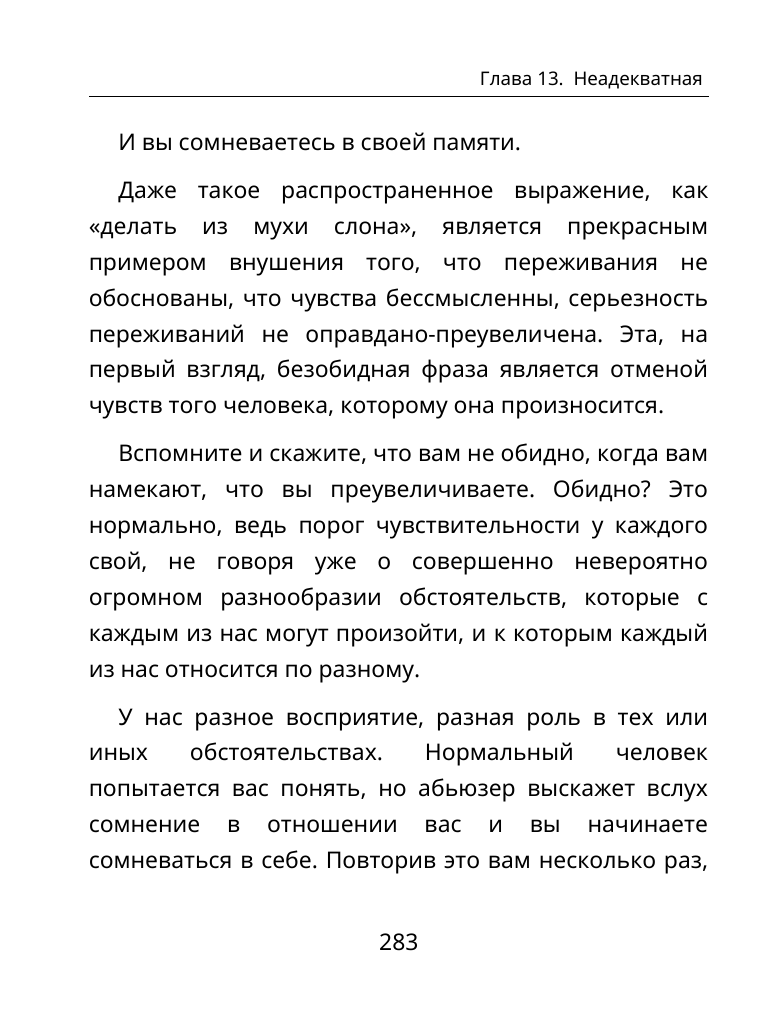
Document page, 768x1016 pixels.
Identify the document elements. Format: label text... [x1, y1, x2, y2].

text И вы сомневаетесь в своей памяти. [88, 126, 709, 157]
text Вспомните и скажите, что вам не обидно, когда вам намекают, что вы преувеличиваете. Обидно? Это нормально, ведь порог чувствительности у каждого свой, не говоря уже о совершенно невероятно огромном разнообразии обстоятельств, которые с каждым из нас могут произойти, и к которым каждый из нас относится по разному. [88, 437, 709, 684]
text Даже такое распространенное выражение, как «делать из мухи слона», является прекрасным примером внушения того, что переживания не обоснованы, что чувства бессмысленны, серьезность переживаний не оправдано-преувеличена. Эта, на первый взгляд, безобидная фраза является отменой чувств того человека, которому она произносится. [88, 174, 709, 421]
text У нас разное восприятие, разная роль в тех или иных обстоятельствах. Нормальный человек попытается вас понять, но абьюзер выскажет вслух сомнение в отношении вас и вы начинаете сомневаться в себе. Повторив это вам несколько раз, [88, 700, 709, 875]
